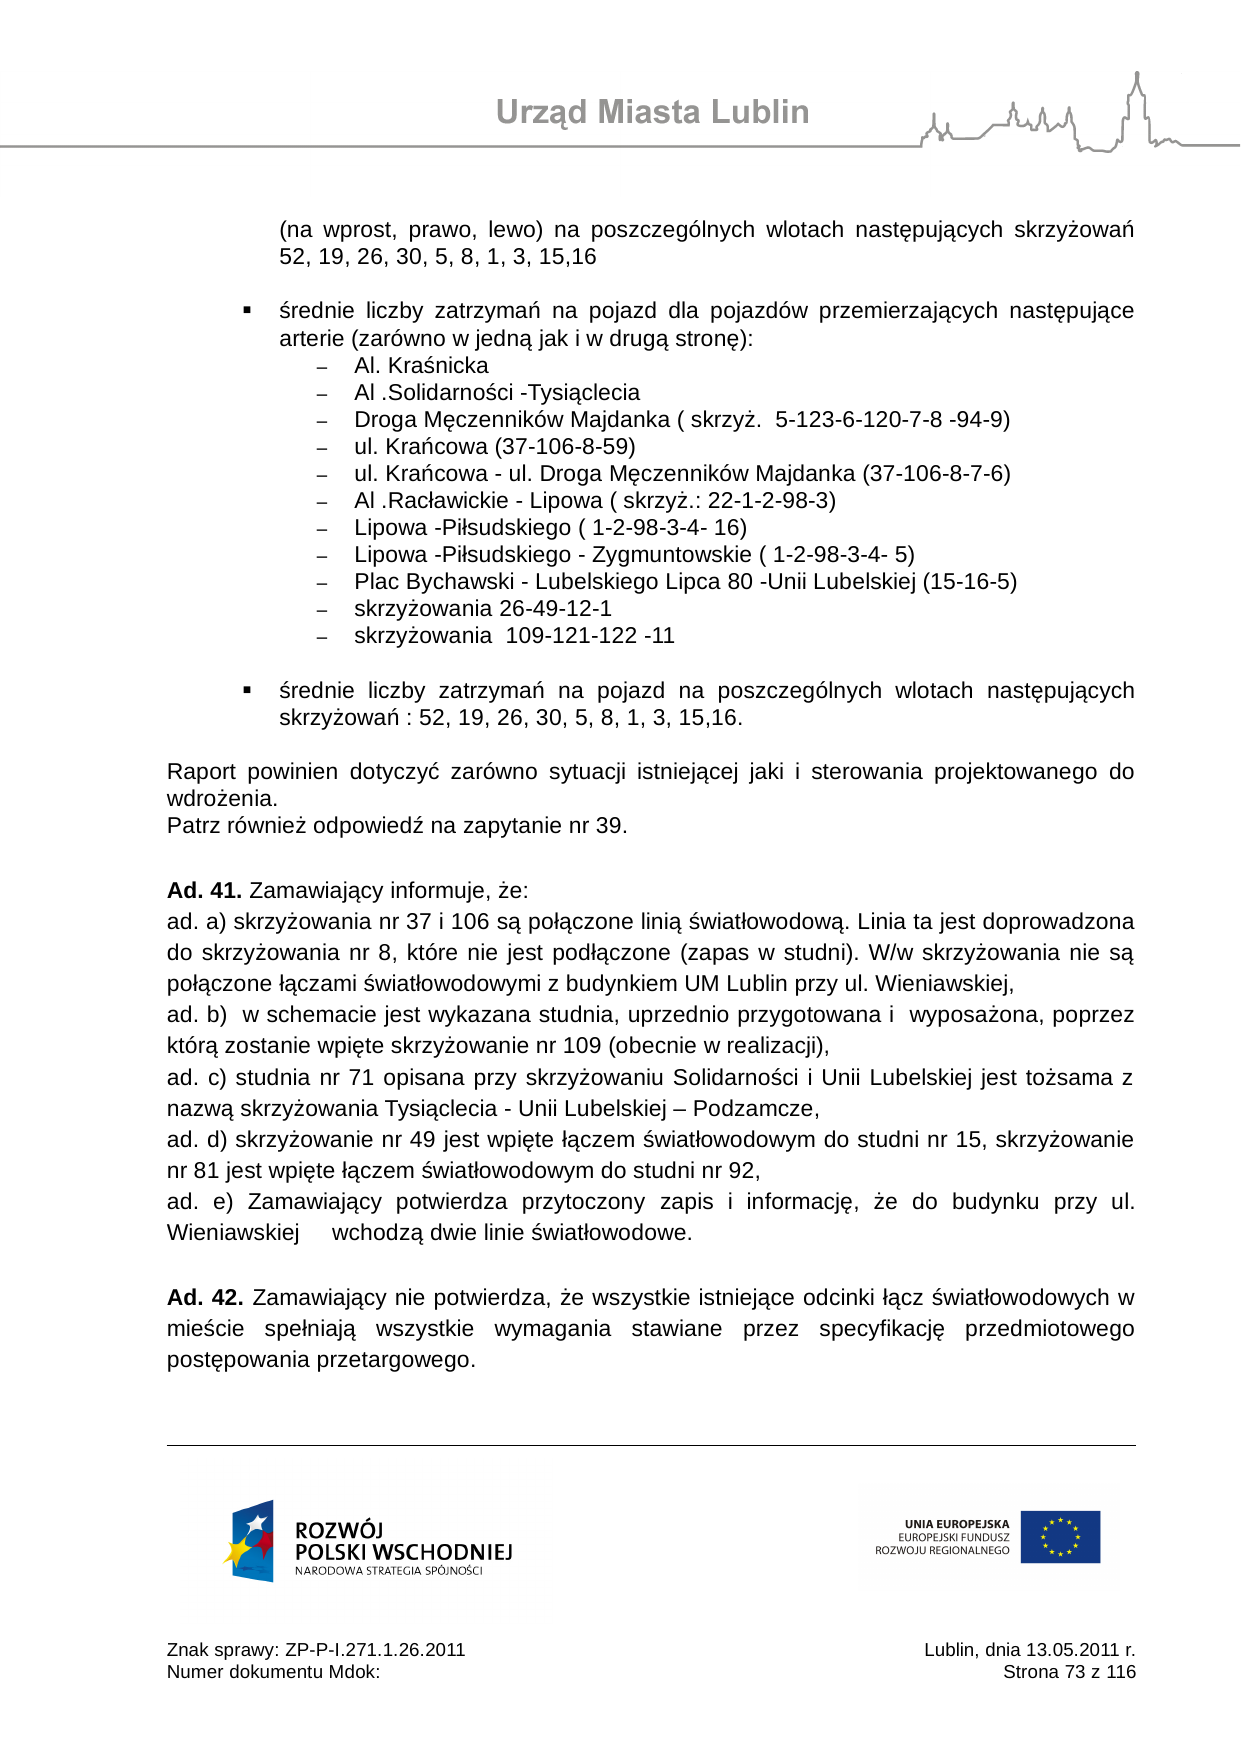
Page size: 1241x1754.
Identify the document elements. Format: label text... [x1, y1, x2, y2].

text Patrz również odpowiedź na zapytanie nr 39. [167, 811, 1136, 838]
list Al .Solidarności -Tysiąclecia [317, 378, 1136, 405]
list średnie liczby zatrzymań na pojazd dla pojazdów przemierzających następujące arterie (zarówno w jedną jak i w drugą stronę): [242, 297, 1136, 351]
text ad. d) skrzyżowanie nr 49 jest wpięte łączem światłowodowym do studni nr 15, skrzyżowanie nr 81 jest wpięte łączem światłowodowym do studni nr 92, [167, 1125, 1136, 1183]
text ad. a) skrzyżowania nr 37 i 106 są połączone linią światłowodową. Linia ta jest doprowadzona do skrzyżowania nr 8, które nie jest podłączone (zapas w studni). W/w skrzyżowania nie są połączone łączami światłowodowymi z budynkiem UM Lublin przy ul. Wieniawskiej, [167, 907, 1136, 996]
list Droga Męczenników Majdanka ( skrzyż. 5-123-6-120-7-8 -94-9) [317, 405, 1136, 432]
list ul. Krańcowa - ul. Droga Męczenników Majdanka (37-106-8-7-6) [317, 459, 1136, 486]
picture [180, 1458, 553, 1624]
text ad. e) Zamawiający potwierdza przytoczony zapis i informację, że do budynku przy ul. Wieniawskiej wchodzą dwie linie światłowodowe. [167, 1187, 1136, 1246]
text Ad. 41. Zamawiający informuje, że: [167, 876, 1136, 903]
text ad. c) studnia nr 71 opisana przy skrzyżowaniu Solidarności i Unii Lubelskiej jest tożsama z nazwą skrzyżowania Tysiąclecia - Unii Lubelskiej – Podzamcze, [167, 1063, 1136, 1121]
list ul. Krańcowa (37-106-8-59) [317, 432, 1136, 459]
picture [858, 1483, 1120, 1591]
text ad. b) w schemacie jest wykazana studnia, uprzednio przygotowana i wyposażona, poprzez którą zostanie wpięte skrzyżowanie nr 109 (obecnie w realizacji), [167, 1001, 1136, 1059]
list Lipowa -Piłsudskiego - Zygmuntowskie ( 1-2-98-3-4- 5) [317, 541, 1136, 568]
list skrzyżowania 109-121-122 -11 [317, 622, 1136, 649]
list Al .Racławickie - Lipowa ( skrzyż.: 22-1-2-98-3) [317, 486, 1136, 513]
list Plac Bychawski - Lubelskiego Lipca 80 -Unii Lubelskiej (15-16-5) [317, 568, 1136, 595]
picture [0, 71, 1241, 197]
list (na wprost, prawo, lewo) na poszczególnych wlotach następujących skrzyżowań 52, 19, 26, 30, 5, 8, 1, 3, 15,16 [242, 216, 1136, 270]
list skrzyżowania 26-49-12-1 [317, 595, 1136, 622]
list Lipowa -Piłsudskiego ( 1-2-98-3-4- 16) [317, 513, 1136, 541]
list Al. Kraśnicka [317, 351, 1136, 378]
text Ad. 42. Zamawiający nie potwierdza, że wszystkie istniejące odcinki łącz światłowodowych w mieście spełniają wszystkie wymagania stawiane przez specyfikację przedmiotowego postępowania przetargowego. [167, 1283, 1136, 1372]
list średnie liczby zatrzymań na pojazd na poszczególnych wlotach następujących skrzyżowań : 52, 19, 26, 30, 5, 8, 1, 3, 15,16. [242, 676, 1136, 730]
text Raport powinien dotyczyć zarówno sytuacji istniejącej jaki i sterowania projektowanego do wdrożenia. [167, 757, 1136, 811]
